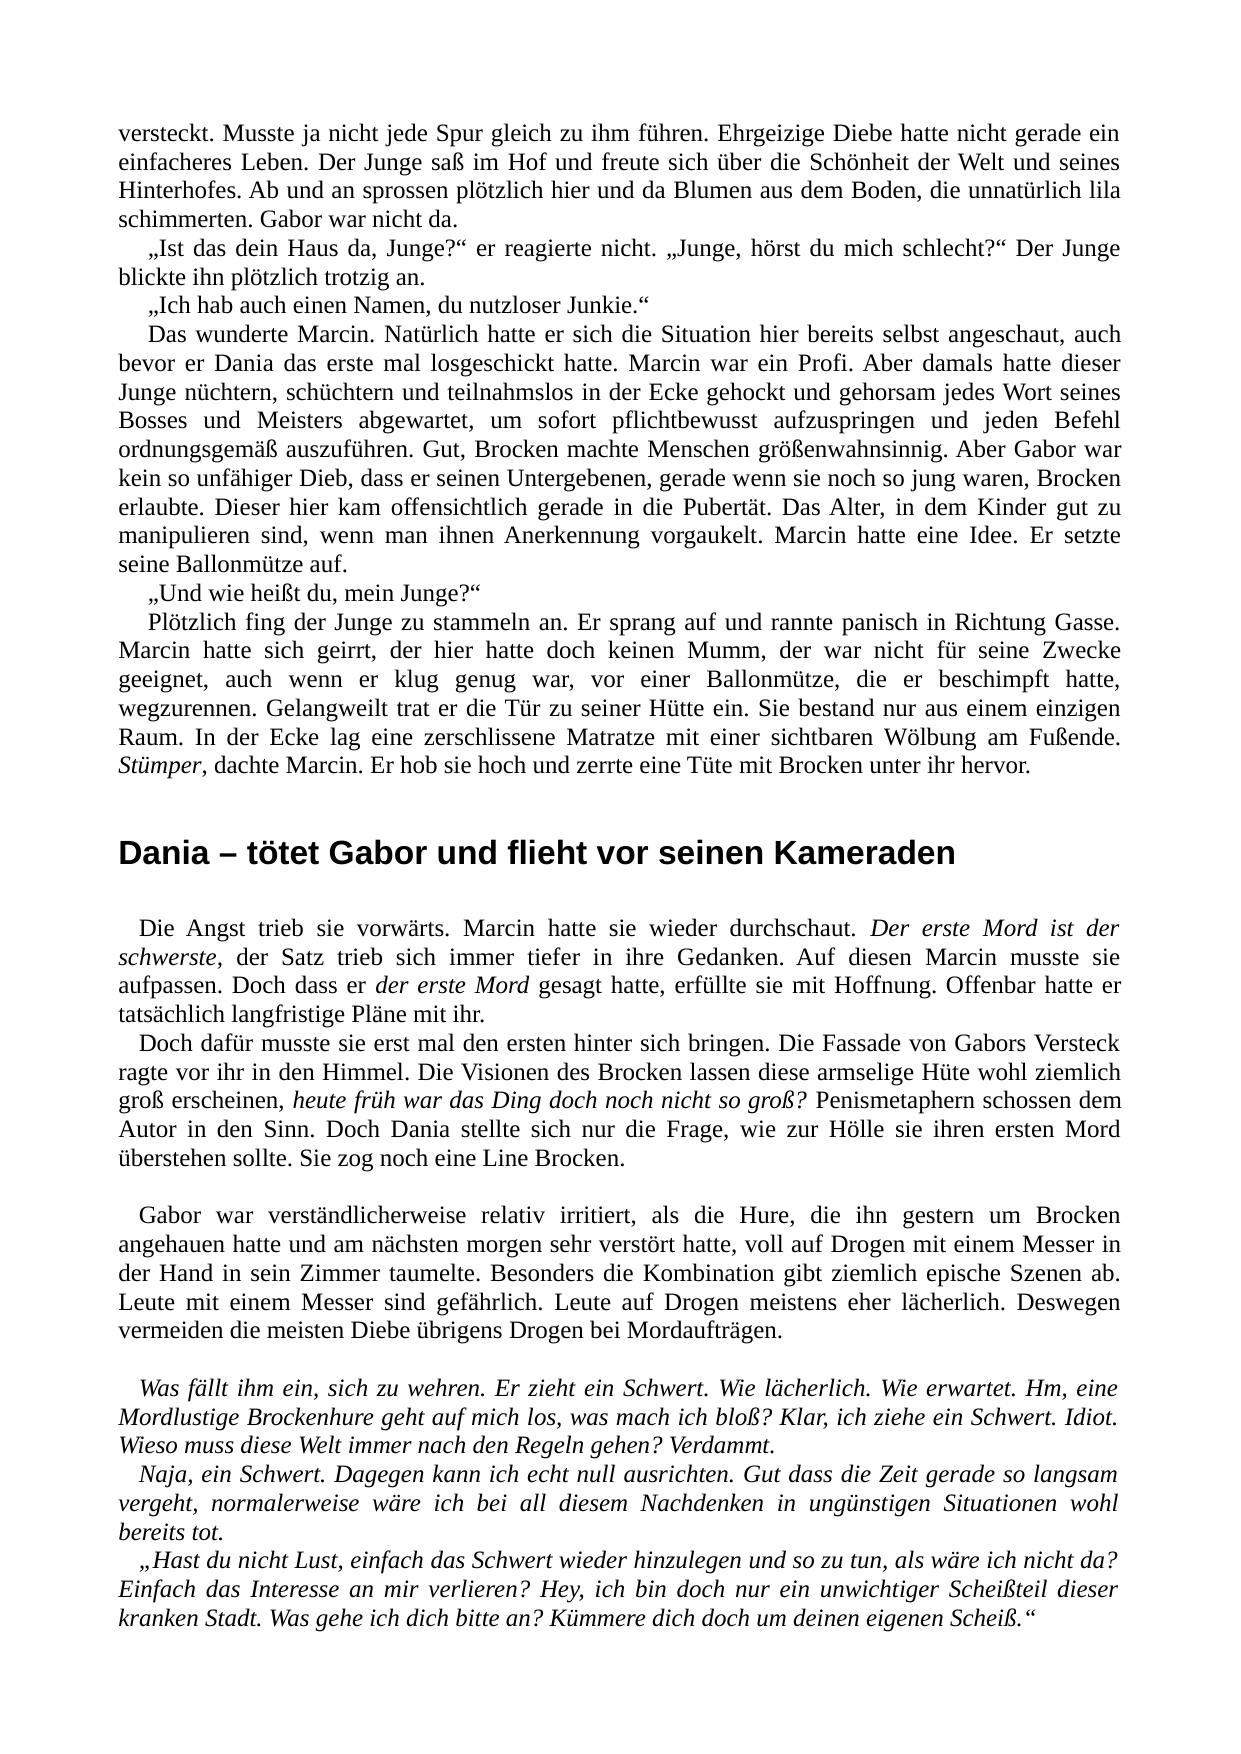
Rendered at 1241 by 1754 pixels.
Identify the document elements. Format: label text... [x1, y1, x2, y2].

text Die Angst trieb sie vorwärts. Marcin hatte sie wieder durchschaut. Der erste Mord ist der schwerste, der Satz trieb sich immer tiefer in ihre Gedanken. Auf diesen Marcin musste sie aufpassen. Doch dass er der erste Mord gesagt hatte, erfüllte sie mit Hoffnung. Offenbar hatte er tatsächlich langfristige Pläne mit ihr. [118, 913, 1122, 1028]
text „Ist das dein Haus da, Junge?“ er reagierte nicht. „Junge, hörst du mich schlecht?“ Der Junge blickte ihn plötzlich trotzig an. [118, 233, 1122, 291]
text „Und wie heißt du, mein Junge?“ [118, 578, 1122, 607]
text Das wunderte Marcin. Natürlich hatte er sich die Situation hier bereits selbst angeschaut, auch bevor er Dania das erste mal losgeschickt hatte. Marcin war ein Profi. Aber damals hatte dieser Junge nüchtern, schüchtern und teilnahmslos in der Ecke gehockt und gehorsam jedes Wort seines Bosses und Meisters abgewartet, um sofort pflichtbewusst aufzuspringen und jeden Befehl ordnungsgemäß auszuführen. Gut, Brocken machte Menschen größenwahnsinnig. Aber Gabor war kein so unfähiger Dieb, dass er seinen Untergebenen, gerade wenn sie noch so jung waren, Brocken erlaubte. Dieser hier kam offensichtlich gerade in die Pubertät. Das Alter, in dem Kinder gut zu manipulieren sind, wenn man ihnen Anerkennung vorgaukelt. Marcin hatte eine Idee. Er setzte seine Ballonmütze auf. [118, 319, 1122, 578]
text Gabor war verständlicherweise relativ irritiert, als die Hure, die ihn gestern um Brocken angehauen hatte und am nächsten morgen sehr verstört hatte, voll auf Drogen mit einem Messer in der Hand in sein Zimmer taumelte. Besonders die Kombination gibt ziemlich epische Szenen ab. Leute mit einem Messer sind gefährlich. Leute auf Drogen meistens eher lächerlich. Deswegen vermeiden die meisten Diebe übrigens Drogen bei Mordaufträgen. [118, 1201, 1122, 1344]
text Naja, ein Schwert. Dagegen kann ich echt null ausrichten. Gut dass die Zeit gerade so langsam vergeht, normalerweise wäre ich bei all diesem Nachdenken in ungünstigen Situationen wohl bereits tot. [118, 1459, 1122, 1546]
text „Hast du nicht Lust, einfach das Schwert wieder hinzulegen und so zu tun, als wäre ich nicht da? Einfach das Interesse an mir verlieren? Hey, ich bin doch nur ein unwichtiger Scheißteil dieser kranken Stadt. Was gehe ich dich bitte an? Kümmere dich doch um deinen eigenen Scheiß.“ [118, 1546, 1122, 1632]
text „Ich hab auch einen Namen, du nutzloser Junkie.“ [118, 291, 1122, 319]
subtitle Dania – tötet Gabor und flieht vor seinen Kameraden [118, 833, 1122, 872]
text versteckt. Musste ja nicht jede Spur gleich zu ihm führen. Ehrgeizige Diebe hatte nicht gerade ein einfacheres Leben. Der Junge saß im Hof und freute sich über die Schönheit der Welt und seines Hinterhofes. Ab und an sprossen plötzlich hier und da Blumen aus dem Boden, die unnatürlich lila schimmerten. Gabor war nicht da. [118, 118, 1122, 233]
text Doch dafür musste sie erst mal den ersten hinter sich bringen. Die Fassade von Gabors Versteck ragte vor ihr in den Himmel. Die Visionen des Brocken lassen diese armselige Hüte wohl ziemlich groß erscheinen, heute früh war das Ding doch noch nicht so groß? Penismetaphern schossen dem Autor in den Sinn. Doch Dania stellte sich nur die Frage, wie zur Hölle sie ihren ersten Mord überstehen sollte. Sie zog noch eine Line Brocken. [118, 1028, 1122, 1172]
text Plötzlich fing der Junge zu stammeln an. Er sprang auf und rannte panisch in Richtung Gasse. Marcin hatte sich geirrt, der hier hatte doch keinen Mumm, der war nicht für seine Zwecke geeignet, auch wenn er klug genug war, vor einer Ballonmütze, die er beschimpft hatte, wegzurennen. Gelangweilt trat er die Tür zu seiner Hütte ein. Sie bestand nur aus einem einzigen Raum. In der Ecke lag eine zerschlissene Matratze mit einer sichtbaren Wölbung am Fußende. Stümper, dachte Marcin. Er hob sie hoch und zerrte eine Tüte mit Brocken unter ihr hervor. [118, 607, 1122, 779]
text Was fällt ihm ein, sich zu wehren. Er zieht ein Schwert. Wie lächerlich. Wie erwartet. Hm, eine Mordlustige Brockenhure geht auf mich los, was mach ich bloß? Klar, ich ziehe ein Schwert. Idiot. Wieso muss diese Welt immer nach den Regeln gehen? Verdammt. [118, 1373, 1122, 1459]
